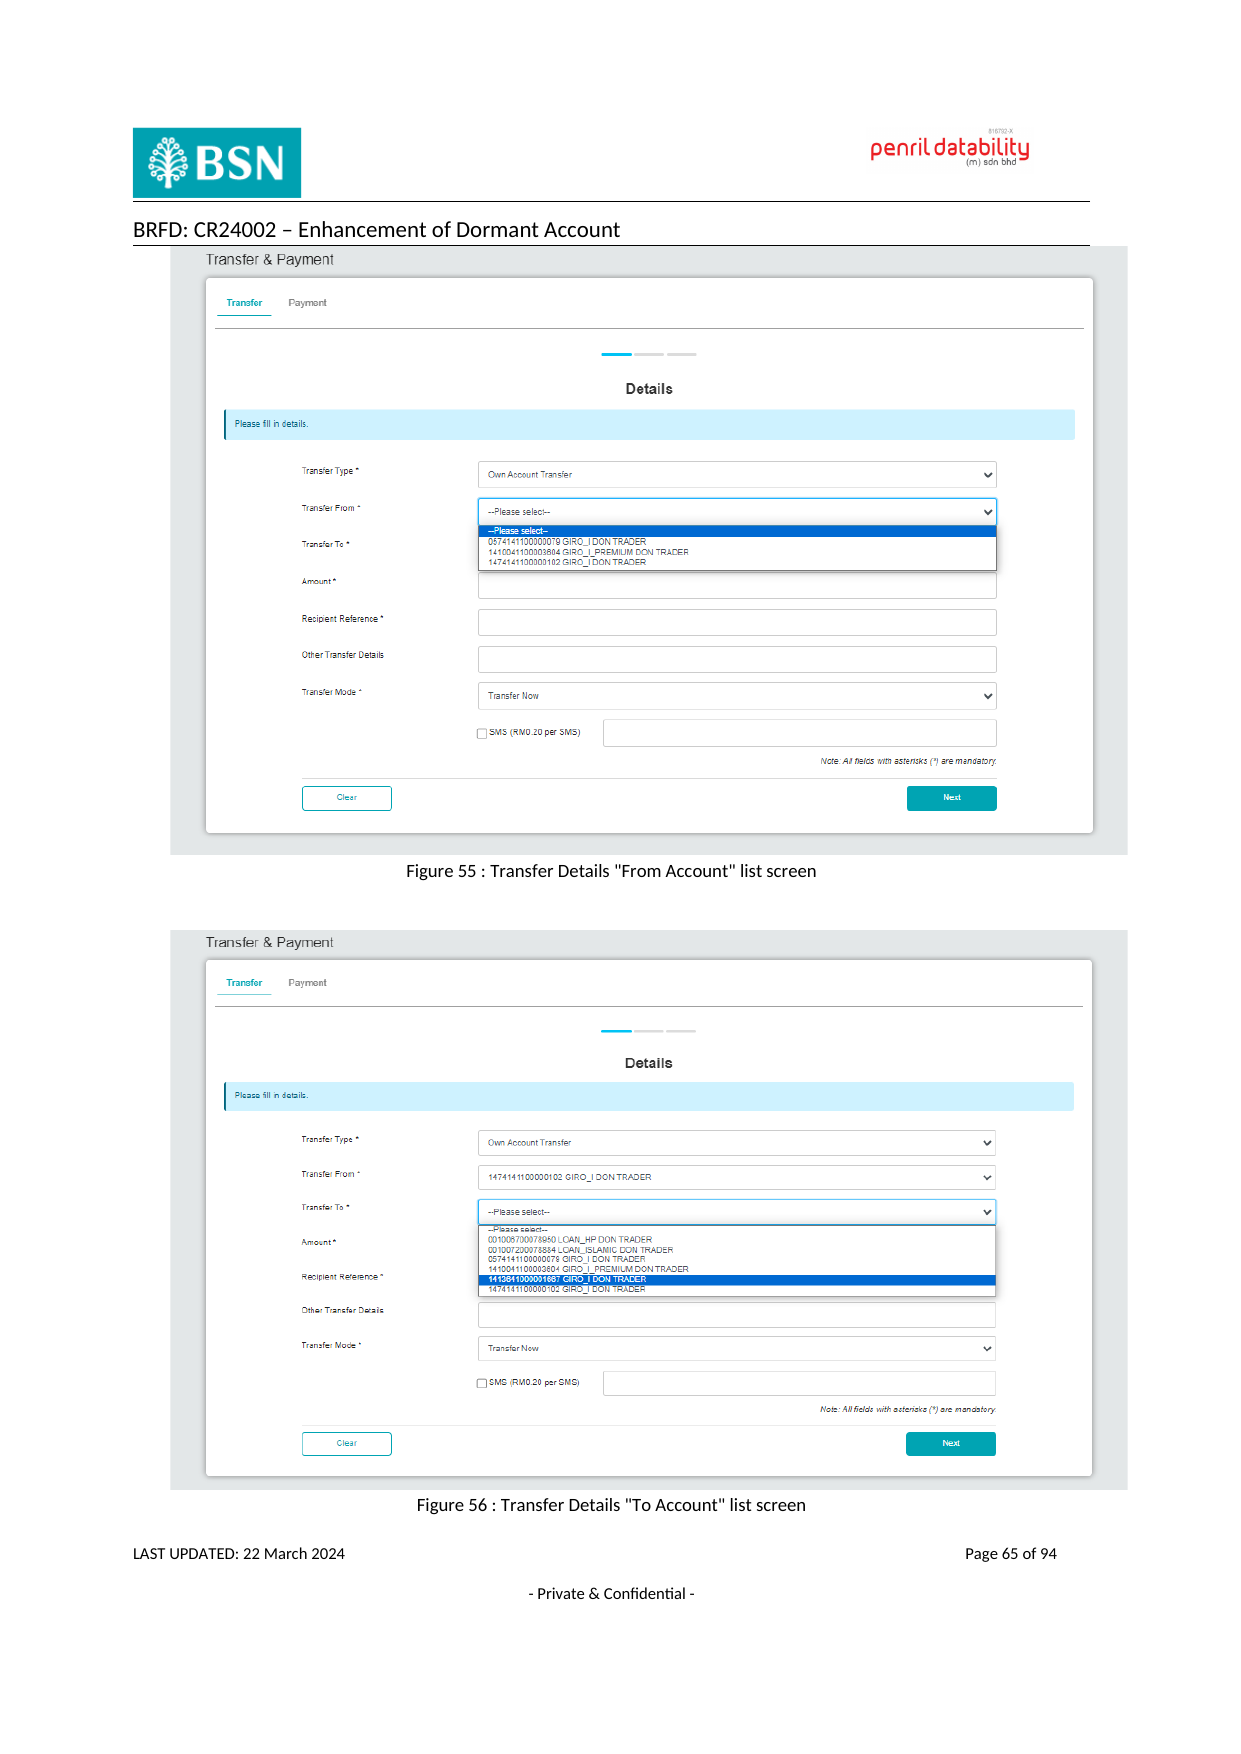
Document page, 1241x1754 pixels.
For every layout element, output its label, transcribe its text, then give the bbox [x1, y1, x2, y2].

text Figure 55 : Transfer Details "From Account" list screen [133, 859, 1090, 882]
text Figure 56 : Transfer Details "To Account" list screen [133, 1494, 1090, 1517]
